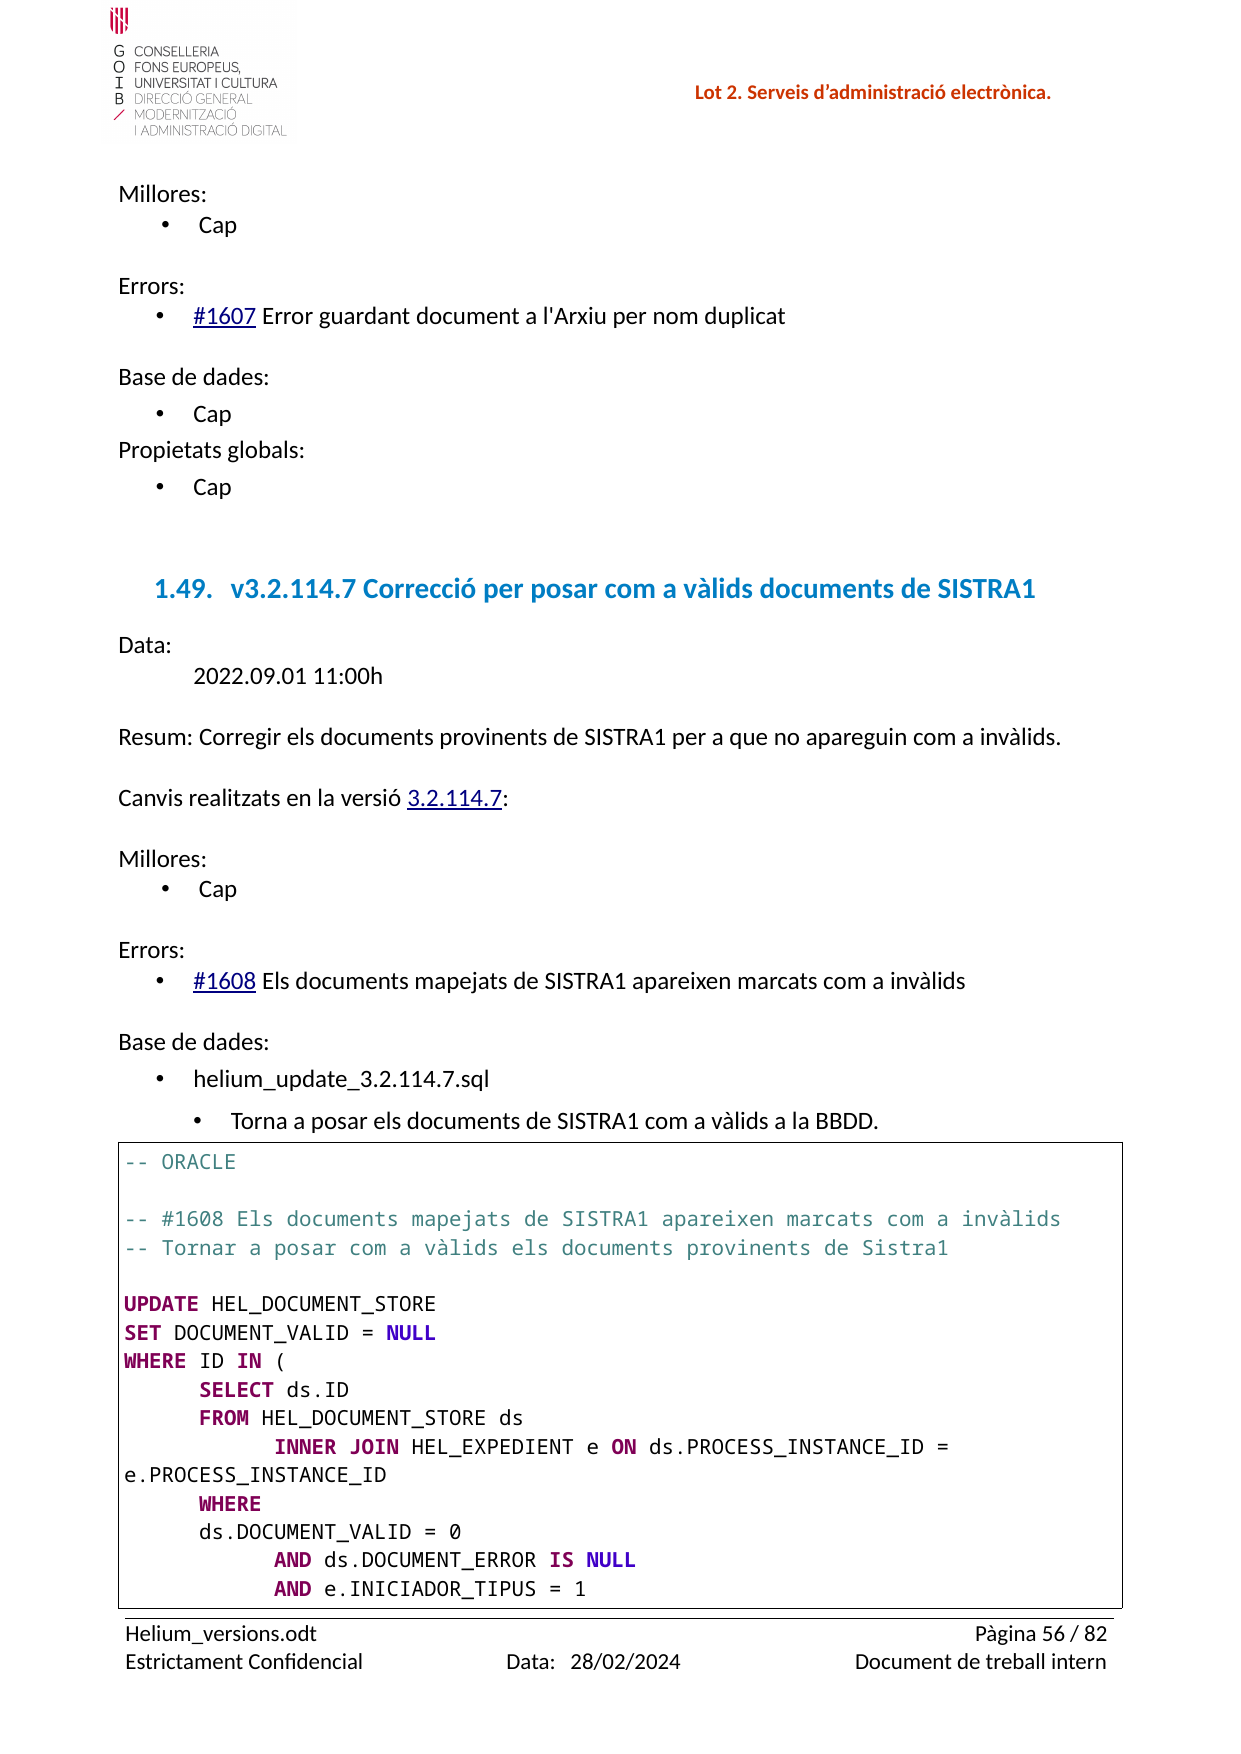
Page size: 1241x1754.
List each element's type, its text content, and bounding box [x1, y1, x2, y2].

list Cap [161, 874, 1122, 904]
text Errors: [118, 270, 1122, 300]
list Cap [156, 471, 1122, 501]
text Data: [118, 629, 1122, 660]
text Errors: [118, 935, 1122, 965]
subtitle v3.2.114.7 Correcció per posar com a vàlids documents de SISTRA1 [153, 570, 1122, 606]
list #1608 Els documents mapejats de SISTRA1 apareixen marcats com a invàlids [156, 965, 1122, 996]
text Resum: Corregir els documents provinents de SISTRA1 per a que no apareguin com a invàlids. [118, 721, 1122, 752]
text Base de dades: [118, 1026, 1122, 1057]
text Millores: [118, 178, 1122, 209]
list Cap [161, 209, 1122, 239]
list #1607 Error guardant document a l'Arxiu per nom duplicat [156, 300, 1122, 331]
list Cap [156, 398, 1122, 428]
list Torna a posar els documents de SISTRA1 com a vàlids a la BBDD. [193, 1105, 1122, 1136]
text Base de dades: [118, 361, 1122, 392]
list helium_update_3.2.114.7.sql [156, 1063, 1122, 1093]
text Millores: [118, 843, 1122, 874]
text 2022.09.01 11:00h [118, 660, 1122, 691]
text Propietats globals: [118, 434, 1122, 465]
table_header -- ORACLE -- #1608 Els documents mapejats de SISTRA1 apareixen marcats com a invàlids -- Tornar a posar com a vàlids els documents provinents de Sistra1 UPDATE HEL_DOCUMENT_STORE SET DOCUMENT_VALID = NULL WHERE ID IN ( SELECT ds.ID FROM HEL_DOCUMENT_STORE ds INNER JOIN HEL_EXPEDIENT e ON ds.PROCESS_INSTANCE_ID = e.PROCESS_INSTANCE_ID WHERE ds.DOCUMENT_VALID = 0 AND ds.DOCUMENT_ERROR IS NULL AND e.INICIADOR_TIPUS = 1 [119, 1143, 1122, 1608]
picture [100, 0, 297, 144]
text Canvis realitzats en la versió 3.2.114.7: [118, 782, 1122, 813]
